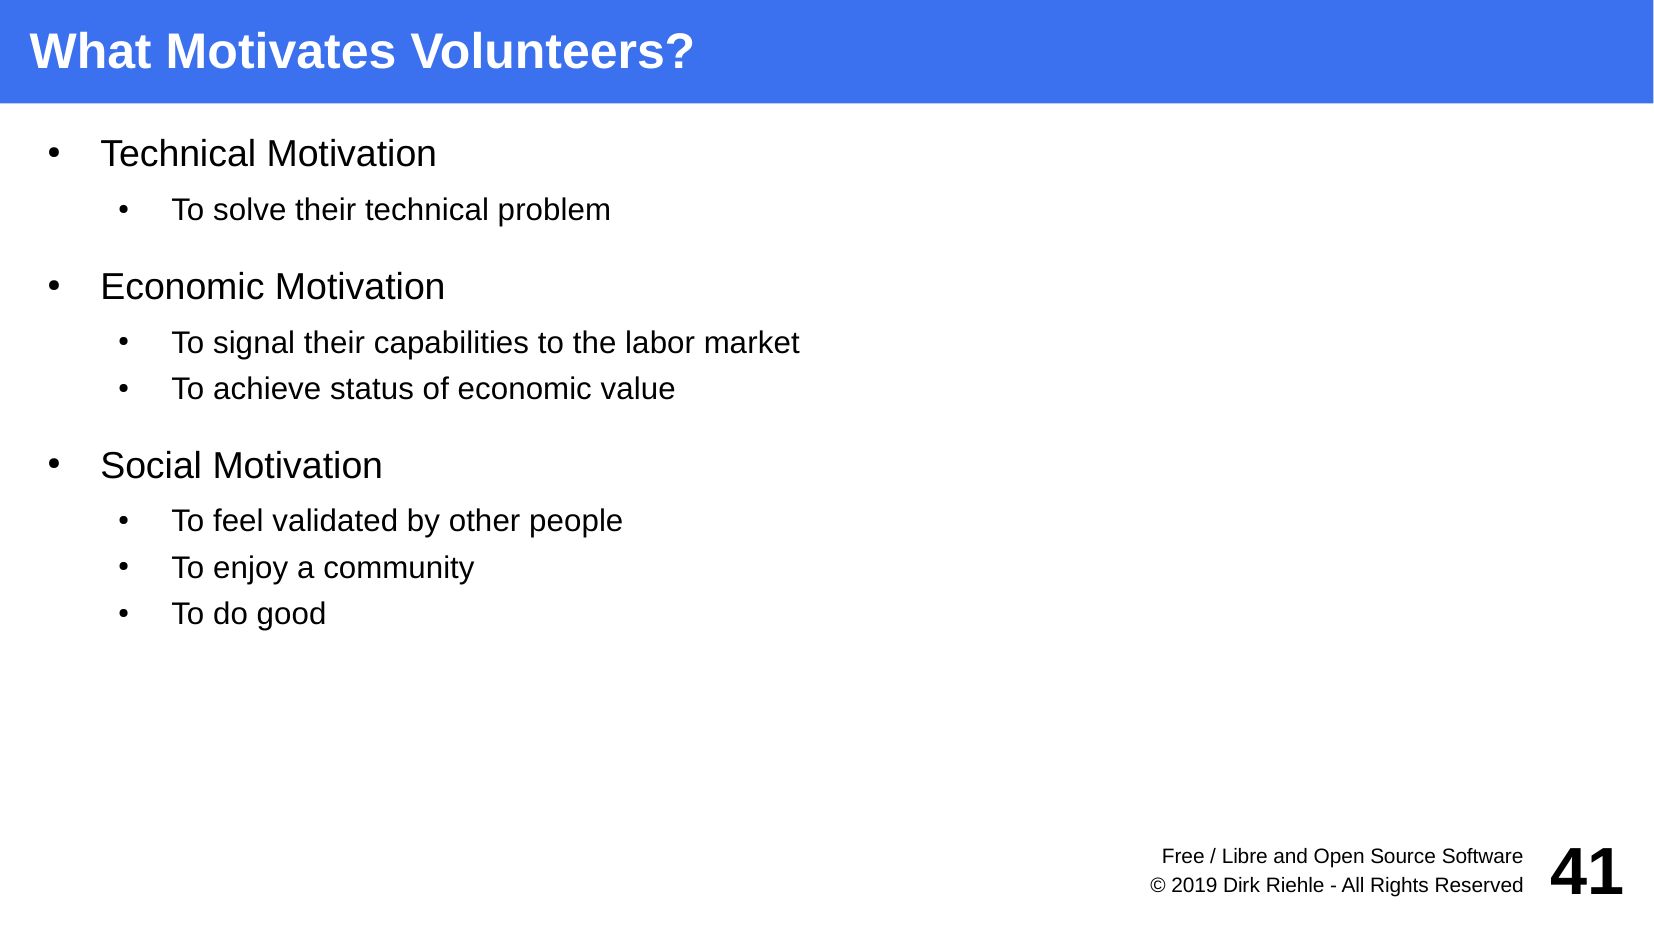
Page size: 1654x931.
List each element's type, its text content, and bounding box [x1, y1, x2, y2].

list Technical Motivation To solve their technical problem Economic Motivation To signal their capabilities to the labor market To achieve status of economic value Social Motivation To feel validated by other people To enjoy a community To do good [29, 132, 1625, 813]
title What Motivates Volunteers? [0, 0, 1654, 104]
